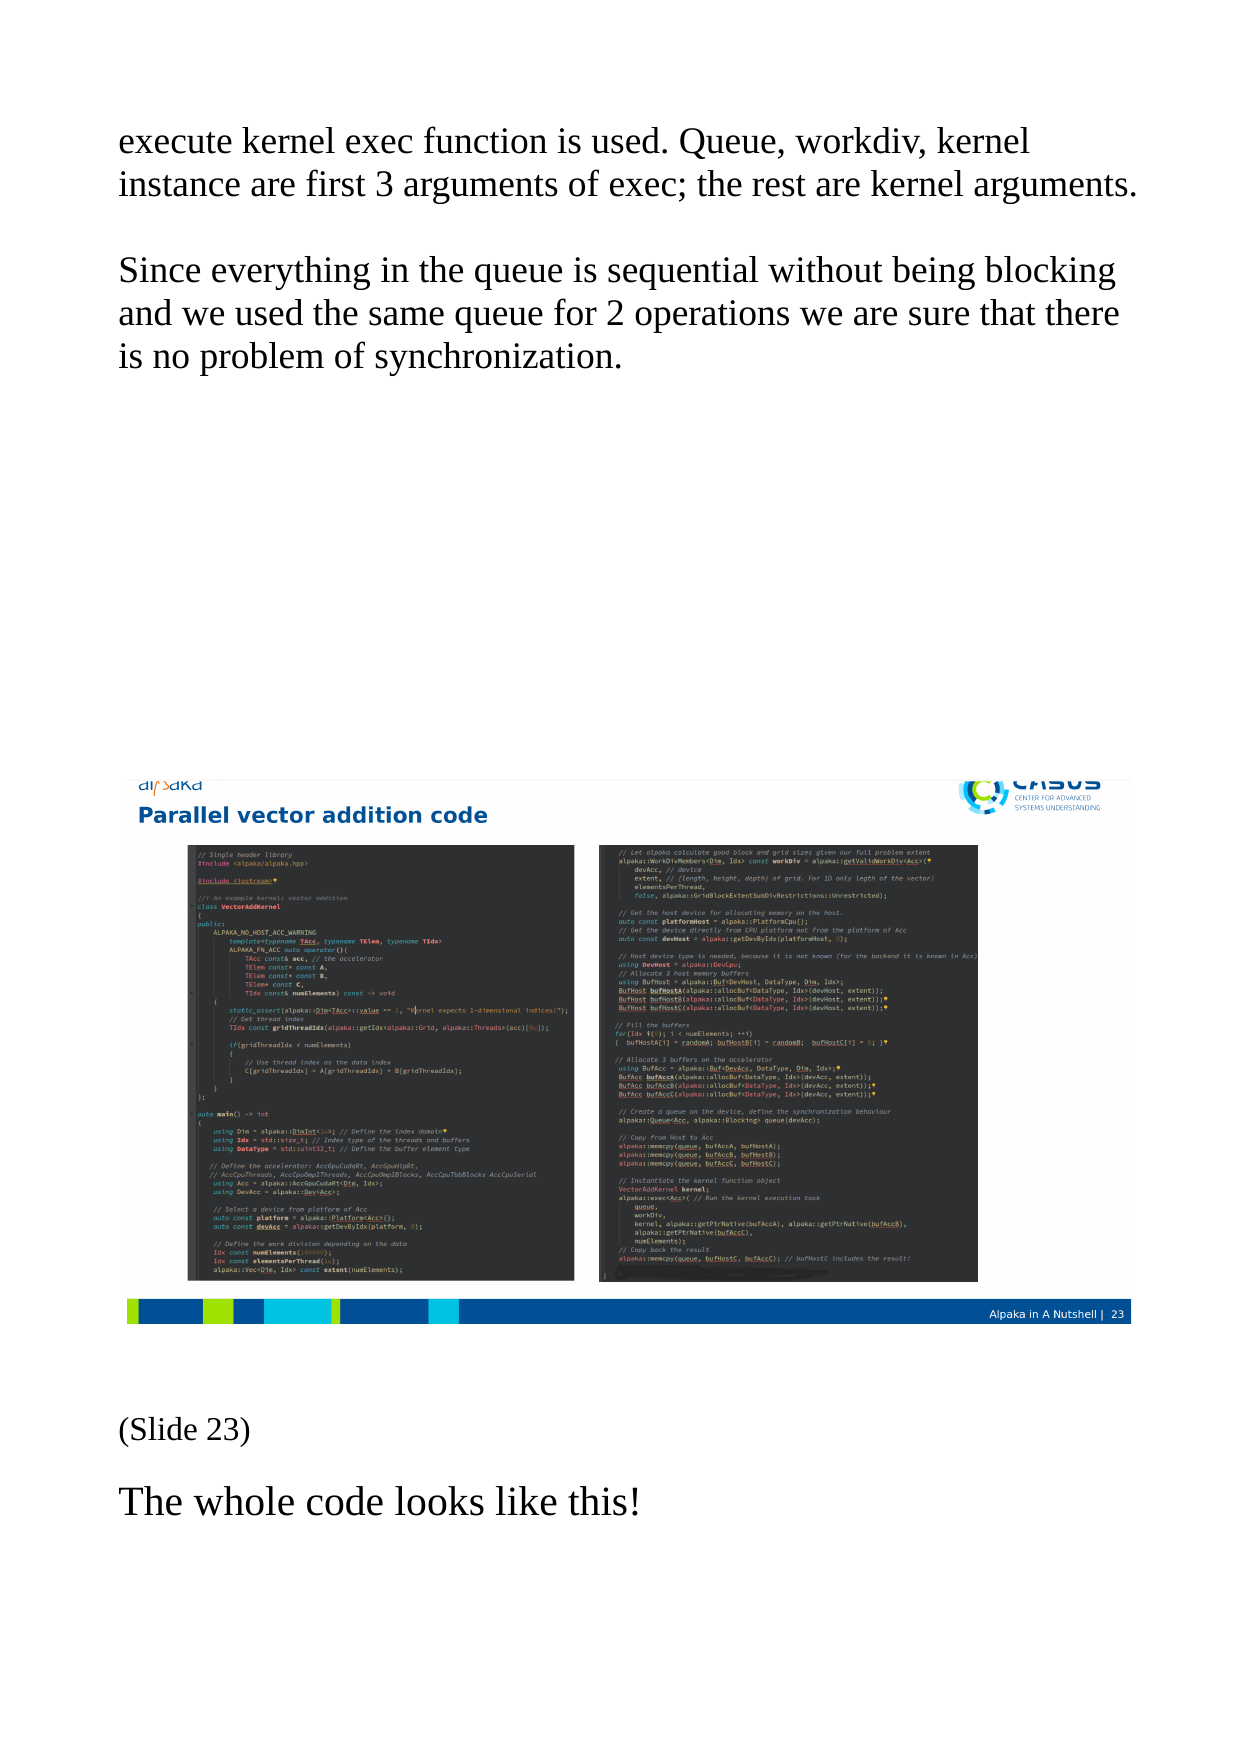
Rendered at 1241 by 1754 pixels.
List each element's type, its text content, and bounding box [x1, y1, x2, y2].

text Since everything in the queue is sequential without being blocking and we used the same queue for 2 operations we are sure that there is no problem of synchronization. [118, 247, 1140, 377]
text The whole code looks like this! [118, 1477, 1140, 1524]
text (Slide 23) [118, 1409, 1140, 1448]
picture [127, 779, 1132, 1324]
text execute kernel exec function is used. Queue, workdiv, kernel instance are first 3 arguments of exec; the rest are kernel arguments. [118, 118, 1140, 204]
